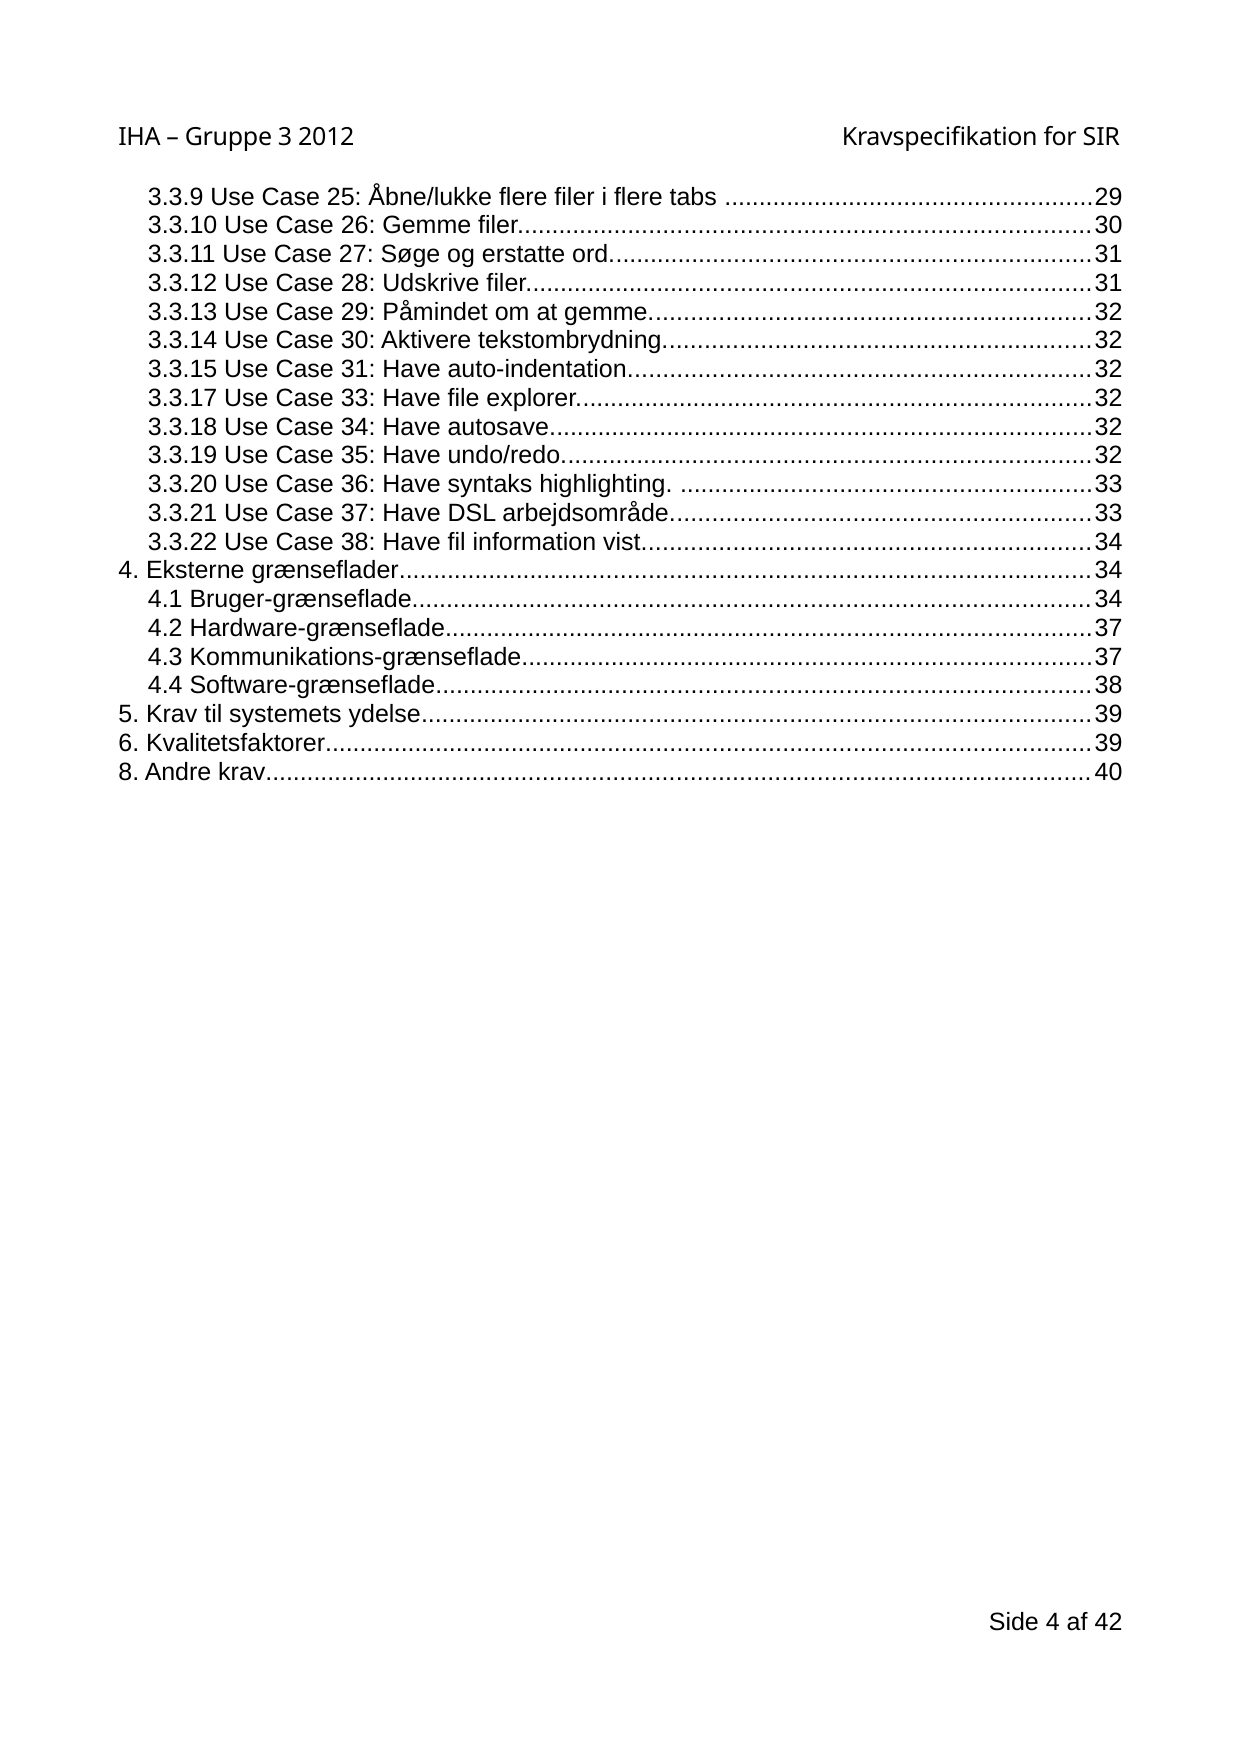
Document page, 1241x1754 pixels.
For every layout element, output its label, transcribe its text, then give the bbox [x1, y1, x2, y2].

text 4.1 Bruger-grænseflade 34 [148, 584, 1122, 613]
text 3.3.18 Use Case 34: Have autosave. 32 [148, 412, 1122, 440]
text 3.3.10 Use Case 26: Gemme filer. 30 [148, 210, 1122, 239]
text 8. Andre krav 40 [118, 757, 1122, 785]
text 3.3.14 Use Case 30: Aktivere tekstombrydning. 32 [148, 325, 1122, 354]
text 3.3.17 Use Case 33: Have file explorer. 32 [148, 383, 1122, 412]
text 3.3.11 Use Case 27: Søge og erstatte ord. 31 [148, 239, 1122, 268]
text 3.3.20 Use Case 36: Have syntaks highlighting. 33 [148, 469, 1122, 498]
text 4.4 Software-grænseflade 38 [148, 670, 1122, 699]
text 4. Eksterne grænseflader 34 [118, 555, 1122, 584]
text 3.3.19 Use Case 35: Have undo/redo. 32 [148, 440, 1122, 469]
text 3.3.12 Use Case 28: Udskrive filer. 31 [148, 268, 1122, 297]
text 4.3 Kommunikations-grænseflade 37 [148, 642, 1122, 670]
text 6. Kvalitetsfaktorer 39 [118, 728, 1122, 757]
text 3.3.13 Use Case 29: Påmindet om at gemme. 32 [148, 297, 1122, 325]
text 3.3.22 Use Case 38: Have fil information vist. 34 [148, 527, 1122, 555]
text 4.2 Hardware-grænseflade 37 [148, 613, 1122, 642]
text 3.3.15 Use Case 31: Have auto-indentation. 32 [148, 354, 1122, 383]
text 5. Krav til systemets ydelse 39 [118, 699, 1122, 728]
text 3.3.21 Use Case 37: Have DSL arbejdsområde. 33 [148, 498, 1122, 527]
text 3.3.9 Use Case 25: Åbne/lukke flere filer i flere tabs 29 [148, 182, 1122, 210]
